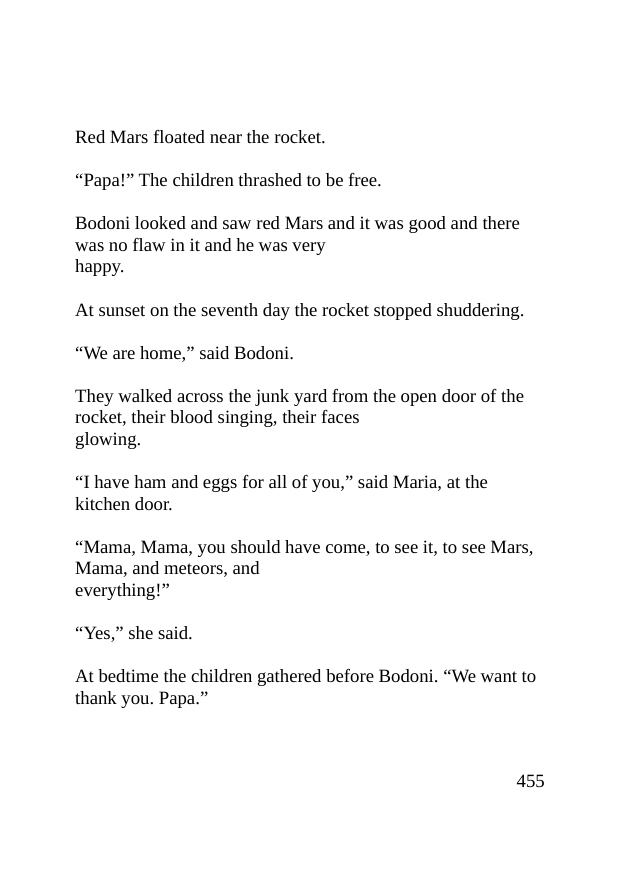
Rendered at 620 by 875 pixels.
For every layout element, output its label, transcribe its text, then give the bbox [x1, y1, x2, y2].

text Red Mars floated near the rocket. “Papa!” The children thrashed to be free. Bodoni looked and saw red Mars and it was good and there was no flaw in it and he was very happy. At sunset on the seventh day the rocket stopped shuddering. “We are home,” said Bodoni. They walked across the junk yard from the open door of the rocket, their blood singing, their faces glowing. “I have ham and eggs for all of you,” said Maria, at the kitchen door. “Mama, Mama, you should have come, to see it, to see Mars, Mama, and meteors, and everything!” “Yes,” she said. At bedtime the children gathered before Bodoni. “We want to thank you. Papa.” [75, 126, 544, 730]
